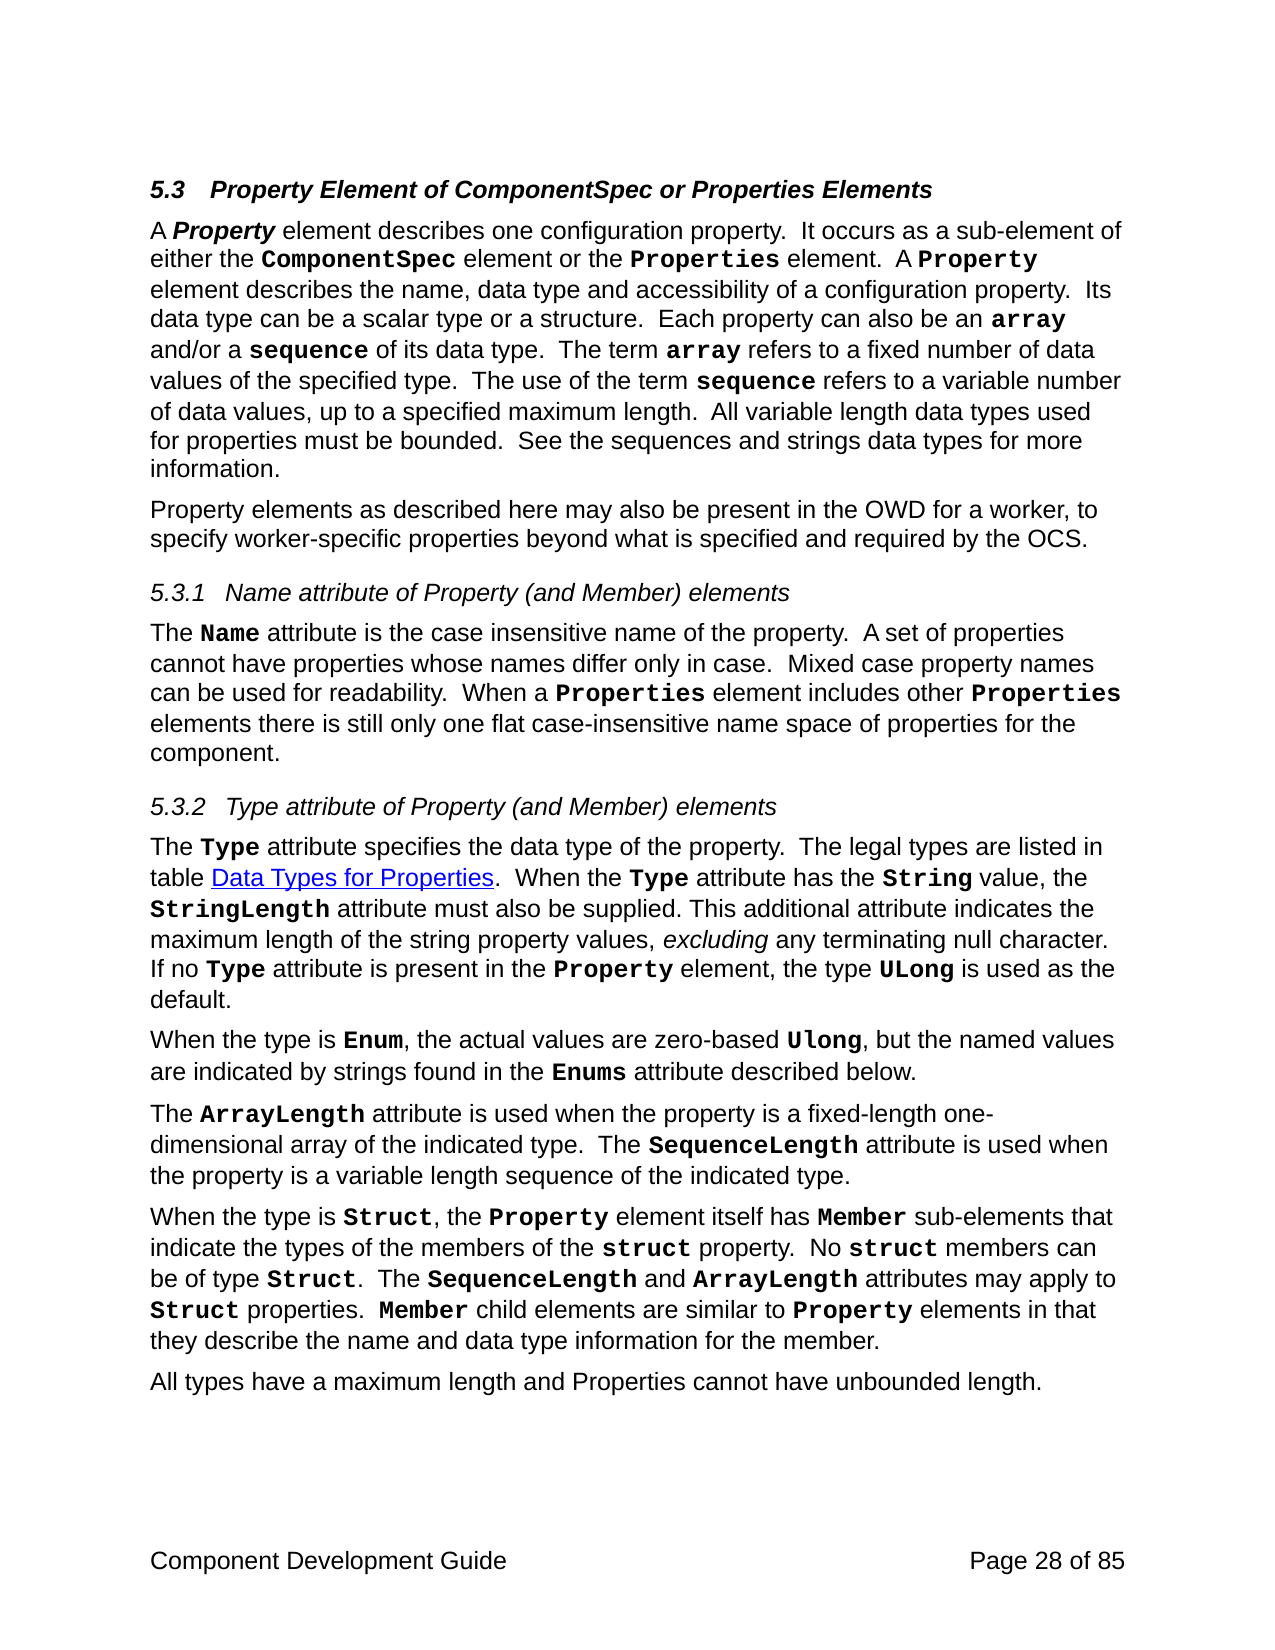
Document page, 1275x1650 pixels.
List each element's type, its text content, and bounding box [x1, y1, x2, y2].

text All types have a maximum length and Properties cannot have unbounded length. [150, 1366, 1125, 1395]
text Property elements as described here may also be present in the OWD for a worker, to specify worker-specific properties beyond what is specified and required by the OCS. [150, 495, 1125, 553]
text The Name attribute is the case insensitive name of the property. A set of properties cannot have properties whose names differ only in case. Mixed case property names can be used for readability. When a Properties element includes other Properties elements there is still only one flat case-insensitive name space of properties for the component. [150, 618, 1125, 767]
subtitle Property Element of ComponentSpec or Properties Elements [150, 175, 1125, 204]
text The ArrayLength attribute is used when the property is a fixed-length one-dimensional array of the indicated type. The SequenceLength attribute is used when the property is a variable length sequence of the indicated type. [150, 1099, 1125, 1190]
subtitle Type attribute of Property (and Member) elements [150, 792, 1125, 820]
text When the type is Enum, the actual values are zero-based Ulong, but the named values are indicated by strings found in the Enums attribute described below. [150, 1026, 1125, 1087]
text The Type attribute specifies the data type of the property. The legal types are listed in table Data Types for Properties. When the Type attribute has the String value, the StringLength attribute must also be supplied. This additional attribute indicates the maximum length of the string property values, excluding any terminating null character. If no Type attribute is present in the Property element, the type ULong is used as the default. [150, 832, 1125, 1013]
text When the type is Struct, the Property element itself has Member sub-elements that indicate the types of the members of the struct property. No struct members can be of type Struct. The SequenceLength and ArrayLength attributes may apply to Struct properties. Member child elements are similar to Property elements in that they describe the name and data type information for the member. [150, 1202, 1125, 1354]
text A Property element describes one configuration property. It occurs as a sub-element of either the ComponentSpec element or the Properties element. A Property element describes the name, data type and accessibility of a configuration property. Its data type can be a scalar type or a structure. Each property can also be an array and/or a sequence of its data type. The term array refers to a fixed number of data values of the specified type. The use of the term sequence refers to a variable number of data values, up to a specified maximum length. All variable length data types used for properties must be bounded. See the sequences and strings data types for more information. [150, 216, 1125, 483]
subtitle Name attribute of Property (and Member) elements [150, 578, 1125, 606]
